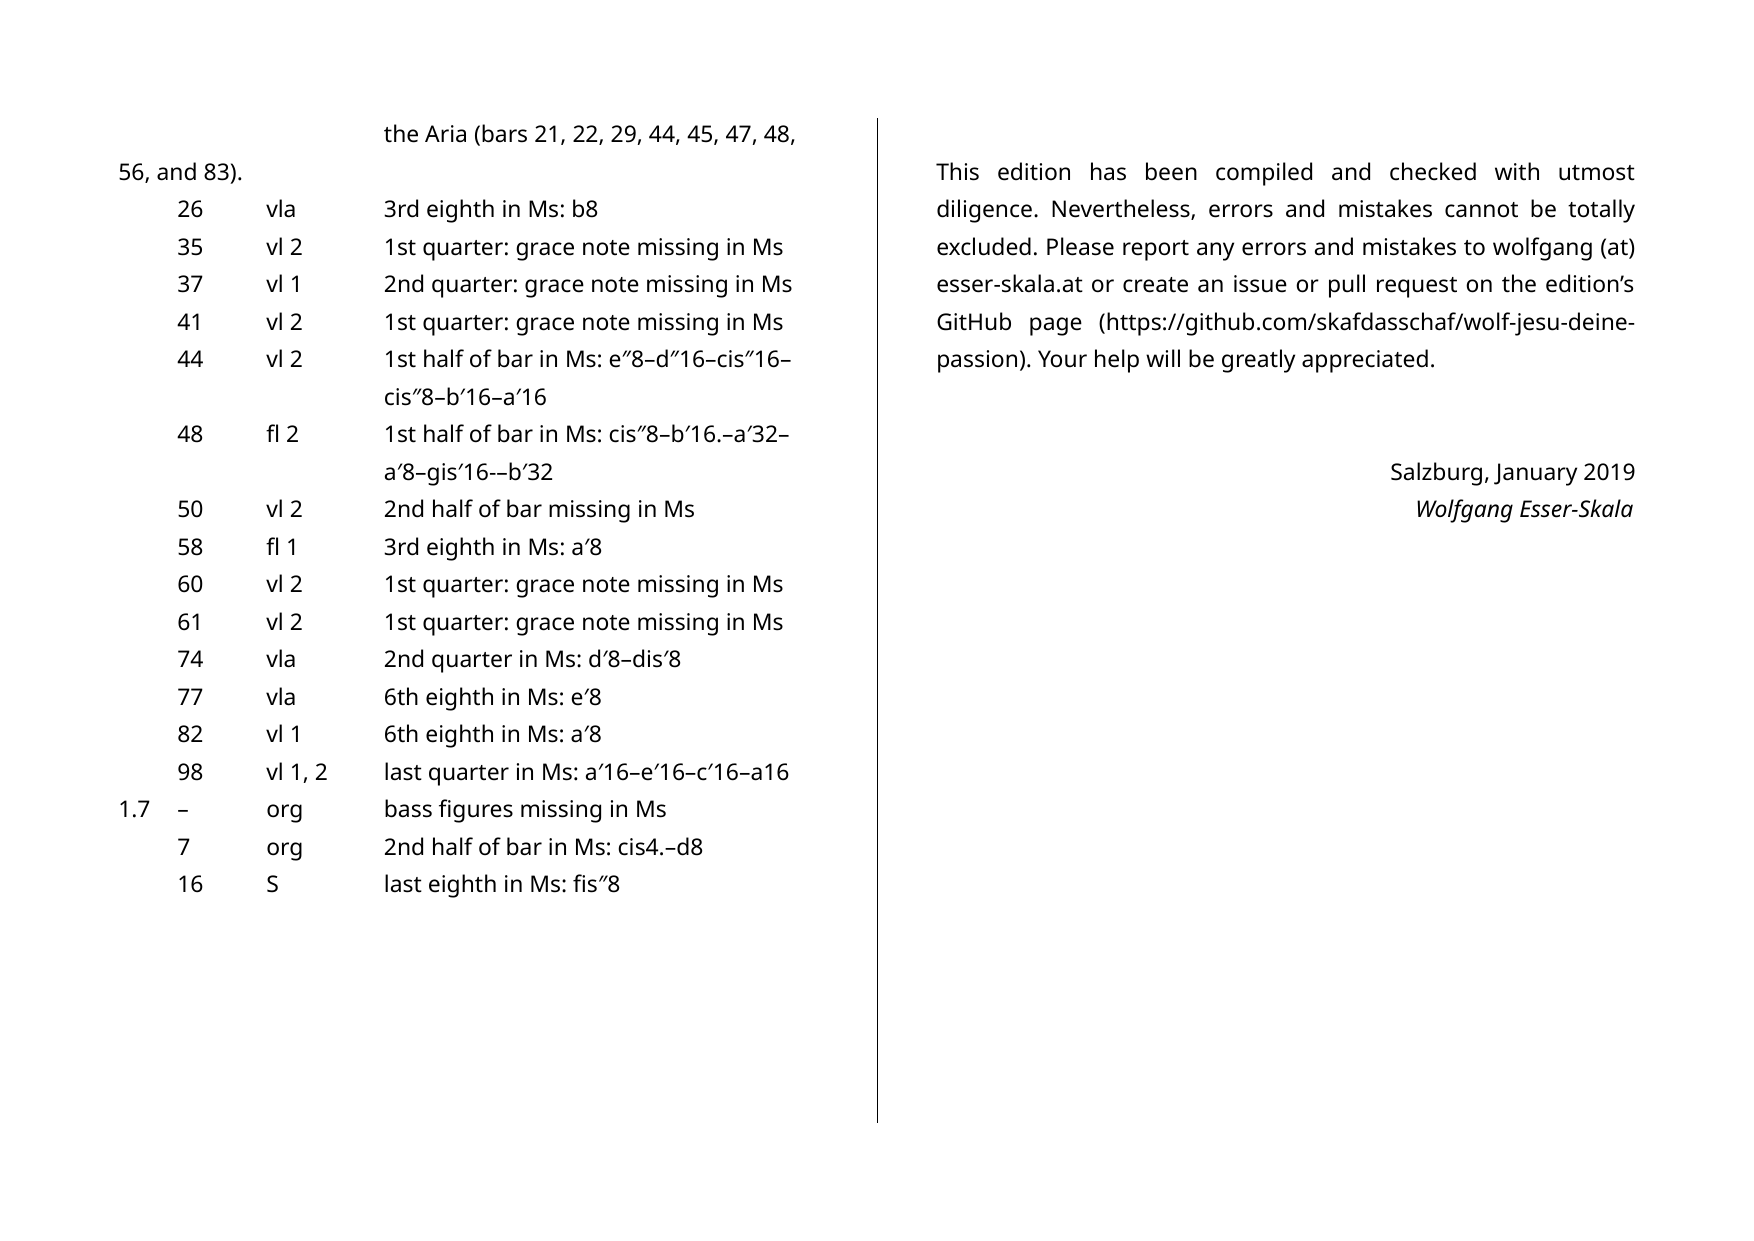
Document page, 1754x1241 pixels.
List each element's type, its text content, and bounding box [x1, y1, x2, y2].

text Salzburg, January 2019 Wolfgang Esser-Skala [936, 456, 1636, 524]
text This edition has been compiled and checked with utmost diligence. Nevertheless, errors and mistakes cannot be totally excluded. Please report any errors and mistakes to wolfgang (at) esser-skala.at or create an issue or pull request on the edition’s GitHub page (https://github.com/skafdasschaf/wolf-jesu-deine-passion). Your help will be greatly appreciated. [936, 156, 1636, 374]
text the Aria (bars 21, 22, 29, 44, 45, 47, 48, 56, and 83). 26 vla 3rd eighth in Ms: b8 35 vl 2 1st quarter: grace note missing in Ms 37 vl 1 2nd quarter: grace note missing in Ms 41 vl 2 1st quarter: grace note missing in Ms 44 vl 2 1st half of bar in Ms: e″8–d″16–cis″16– cis″8–b′16–a′16 48 fl 2 1st half of bar in Ms: cis″8–b′16.–a′32– a′8–gis′16-–b′32 50 vl 2 2nd half of bar missing in Ms 58 fl 1 3rd eighth in Ms: a′8 60 vl 2 1st quarter: grace note missing in Ms 61 vl 2 1st quarter: grace note missing in Ms 74 vla 2nd quarter in Ms: d′8–dis′8 77 vla 6th eighth in Ms: e′8 82 vl 1 6th eighth in Ms: a′8 98 vl 1, 2 last quarter in Ms: a′16–e′16–c′16–a16 1.7 – org bass figures missing in Ms 7 org 2nd half of bar in Ms: cis4.–d8 16 S last eighth in Ms: fis″8 [118, 118, 818, 1087]
